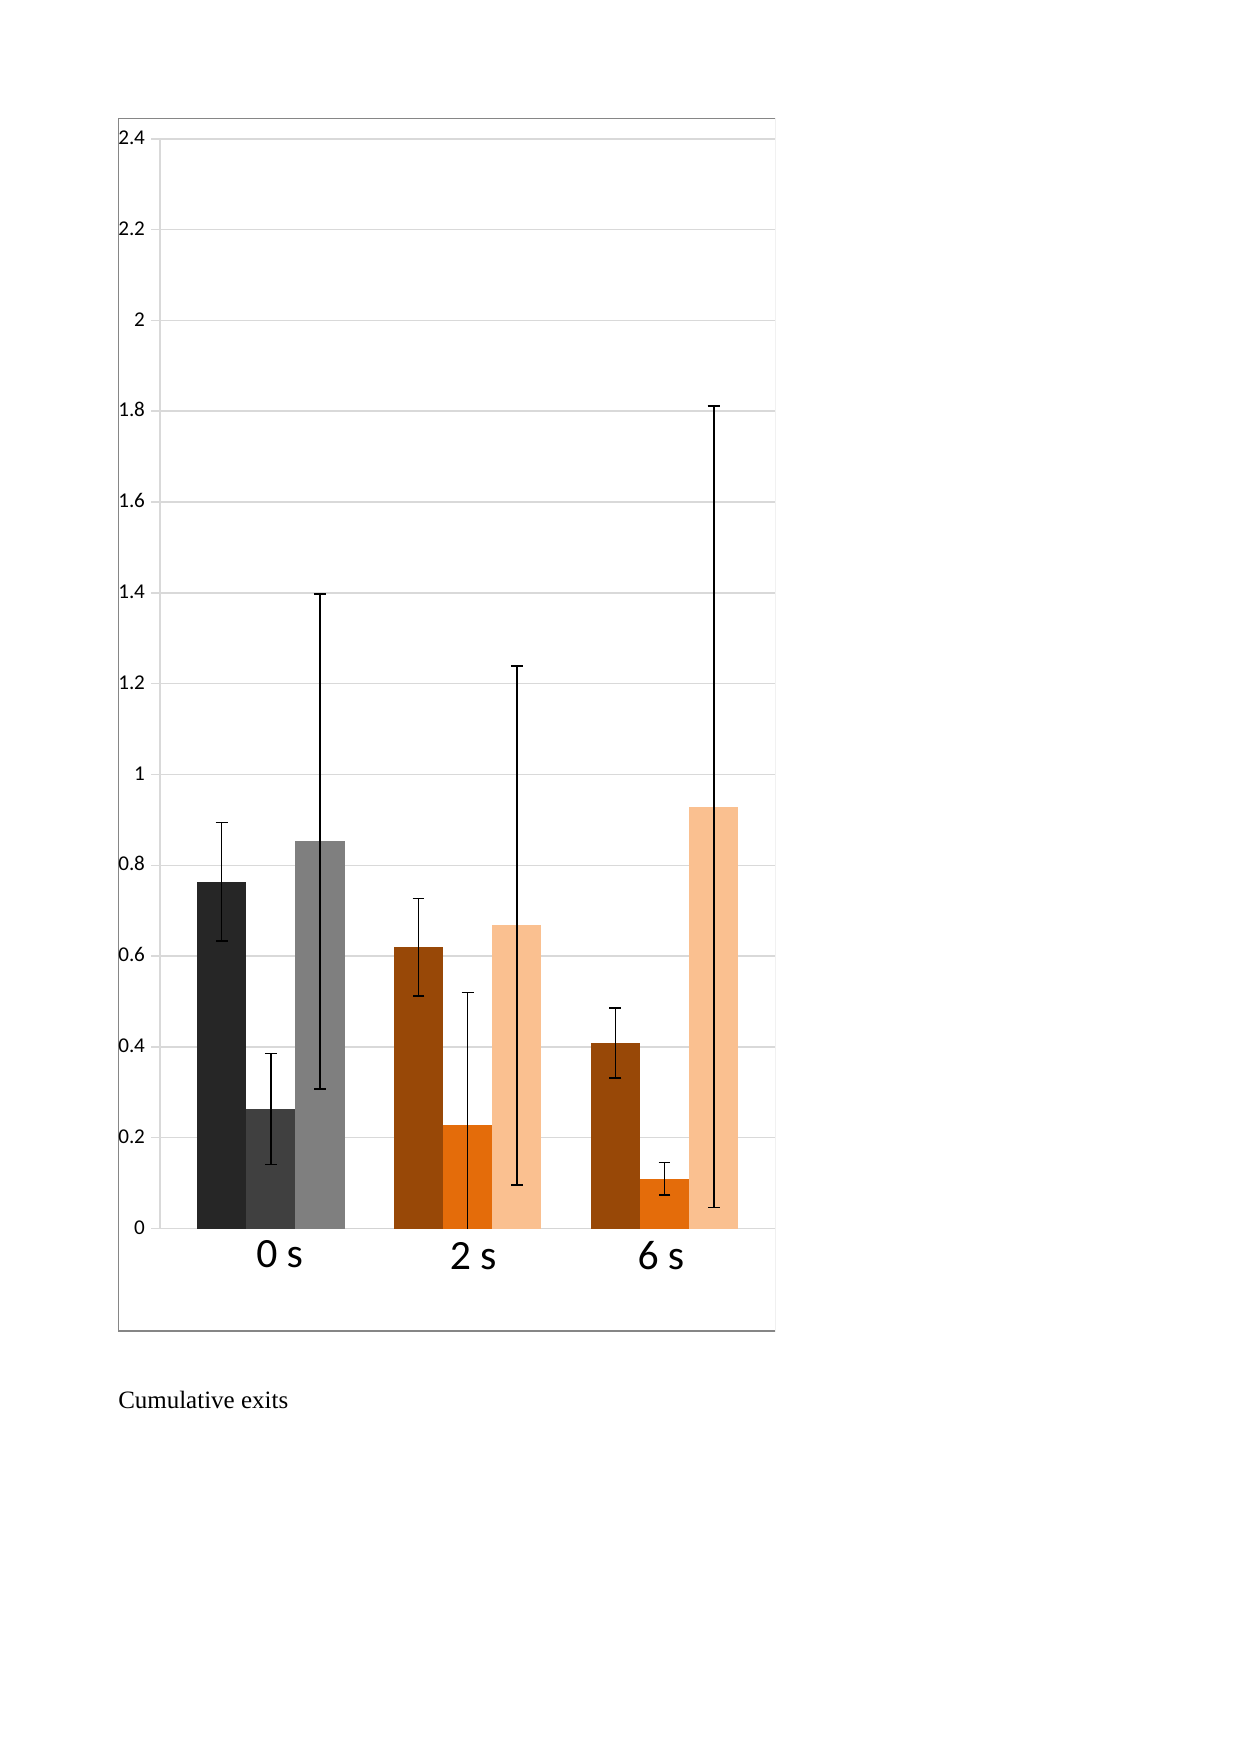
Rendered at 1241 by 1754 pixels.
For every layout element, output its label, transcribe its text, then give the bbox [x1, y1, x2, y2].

text Cumulative exits [118, 1385, 1122, 1414]
